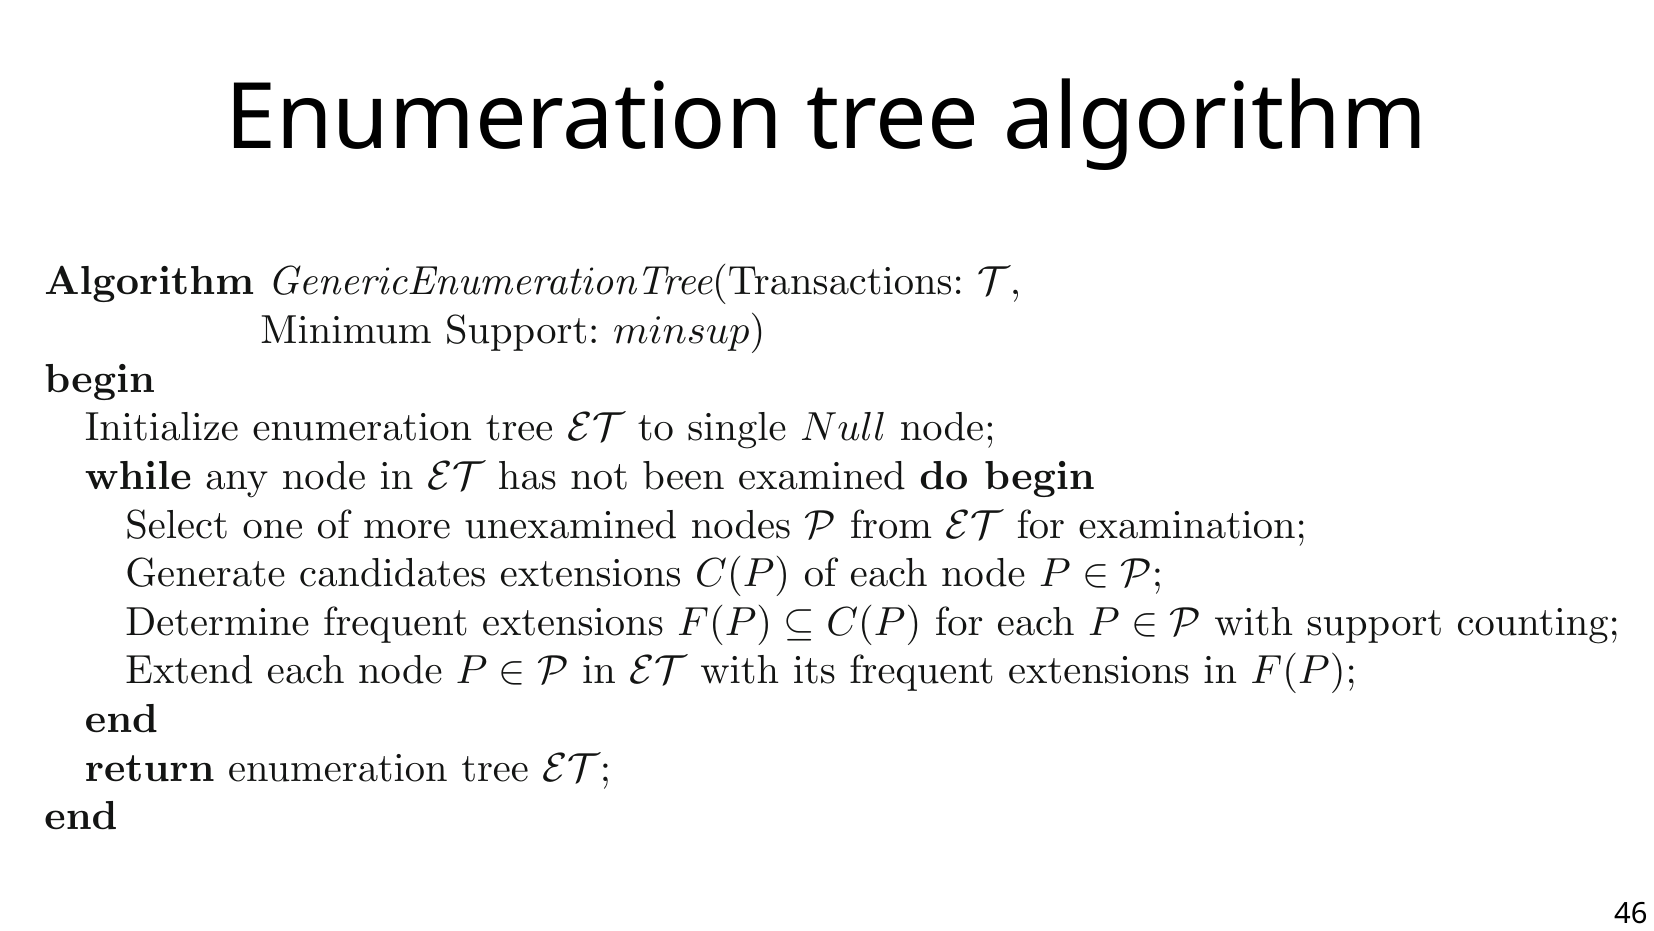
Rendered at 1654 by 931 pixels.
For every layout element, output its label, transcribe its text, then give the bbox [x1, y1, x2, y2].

title Enumeration tree algorithm [82, 1, 1571, 226]
picture [1, 244, 1654, 858]
